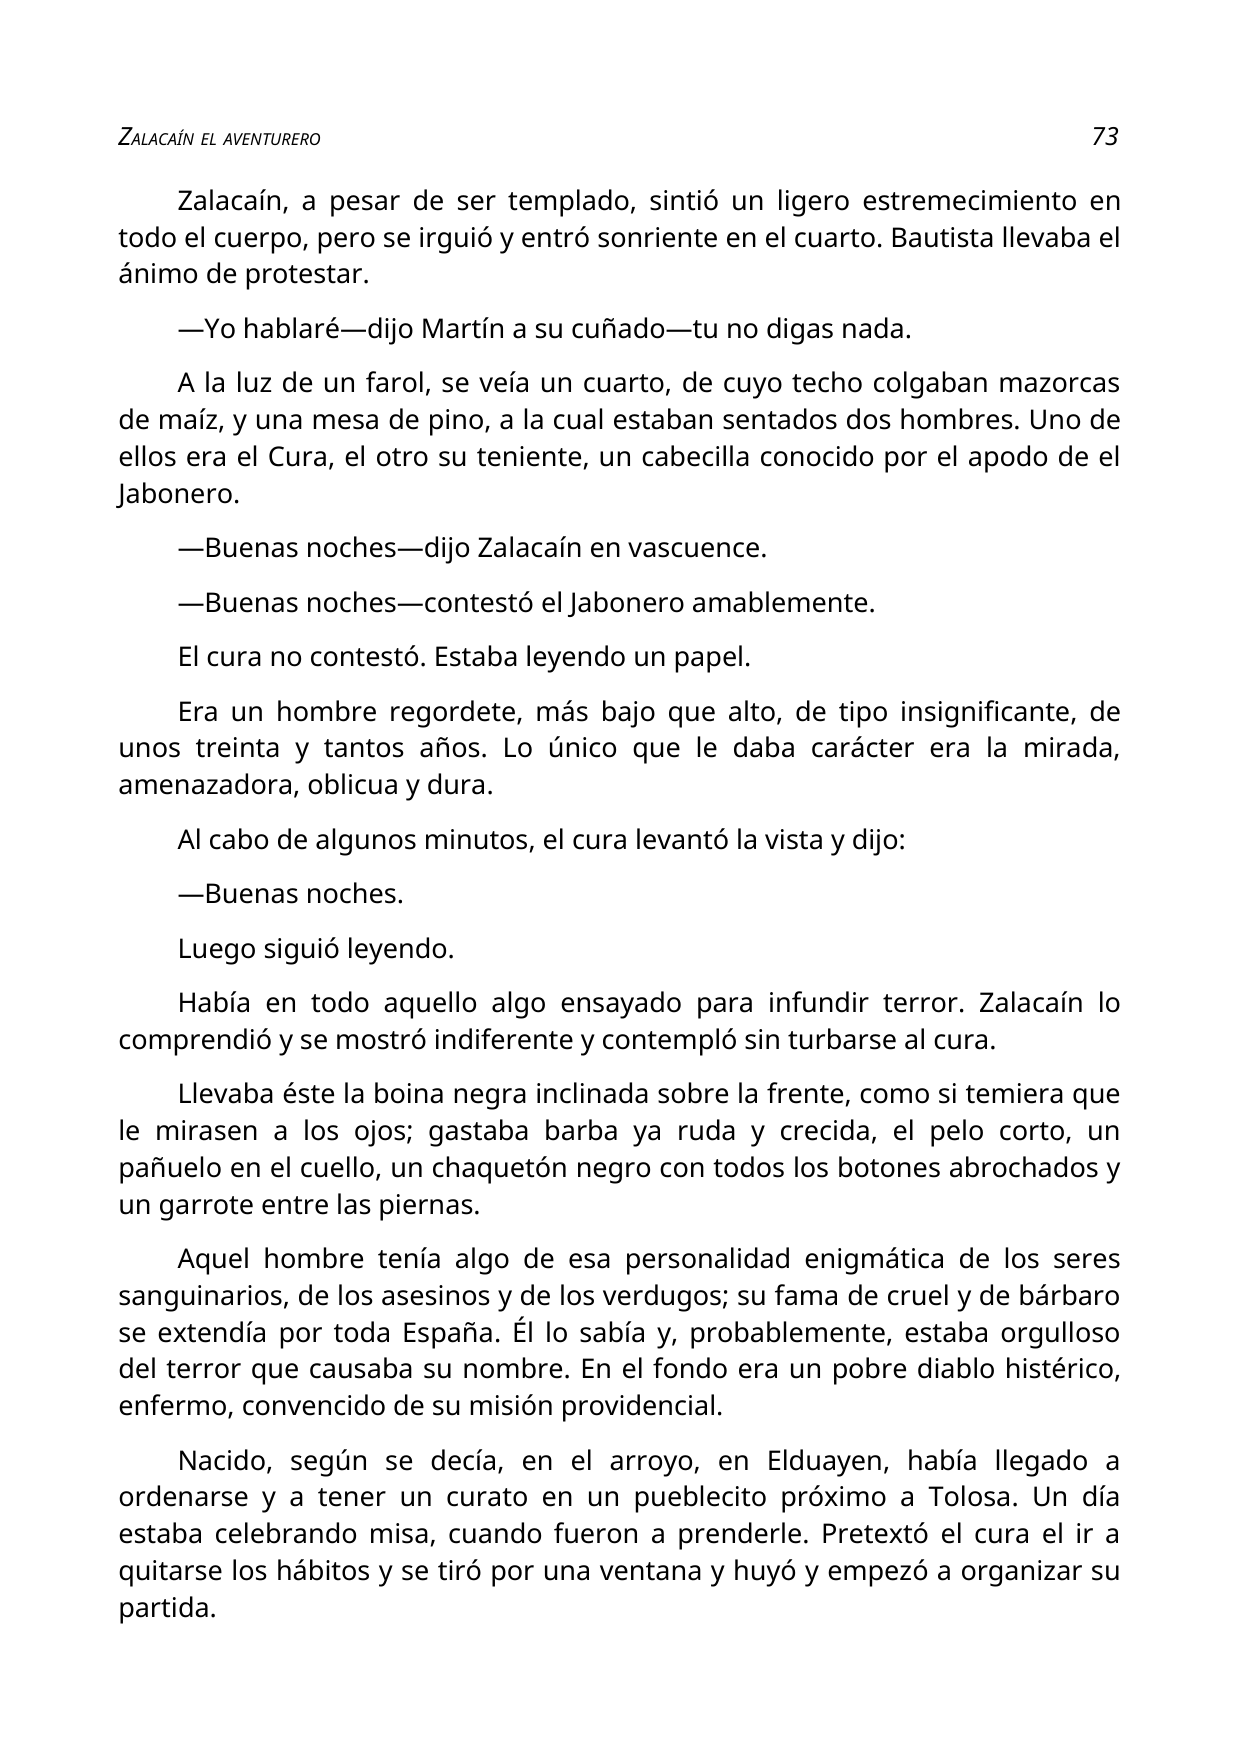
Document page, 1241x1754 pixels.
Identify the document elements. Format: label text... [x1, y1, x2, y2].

text Había en todo aquello algo ensayado para infundir terror. Zalacaín lo comprendió y se mostró indiferente y contempló sin turbarse al cura. [118, 984, 1122, 1057]
text El cura no contestó. Estaba leyendo un papel. [118, 638, 1122, 674]
text Aquel hombre tenía algo de esa personalidad enigmática de los seres sanguinarios, de los asesinos y de los verdugos; su fama de cruel y de bárbaro se extendía por toda España. Él lo sabía y, probablemente, estaba orgulloso del terror que causaba su nombre. En el fondo era un pobre diablo histérico, enfermo, convencido de su misión providencial. [118, 1240, 1122, 1424]
text Al cabo de algunos minutos, el cura levantó la vista y dijo: [118, 820, 1122, 857]
text Llevaba éste la boina negra inclinada sobre la frente, como si temiera que le mirasen a los ojos; gastaba barba ya ruda y crecida, el pelo corto, un pañuelo en el cuello, un chaquetón negro con todos los botones abrochados y un garrote entre las piernas. [118, 1075, 1122, 1222]
text Nacido, según se decía, en el arroyo, en Elduayen, había llegado a ordenarse y a tener un curato en un pueblecito próximo a Tolosa. Un día estaba celebrando misa, cuando fueron a prenderle. Pretextó el cura el ir a quitarse los hábitos y se tiró por una ventana y huyó y empezó a organizar su partida. [118, 1441, 1122, 1625]
text —Yo hablaré—dijo Martín a su cuñado—tu no digas nada. [118, 309, 1122, 346]
text Luego siguió leyendo. [118, 929, 1122, 966]
text —Buenas noches—contestó el Jabonero amablemente. [118, 583, 1122, 620]
text Zalacaín, a pesar de ser templado, sintió un ligero estremecimiento en todo el cuerpo, pero se irguió y entró sonriente en el cuarto. Bautista llevaba el ánimo de protestar. [118, 182, 1122, 292]
text Era un hombre regordete, más bajo que alto, de tipo insignificante, de unos treinta y tantos años. Lo único que le daba carácter era la mirada, amenazadora, oblicua y dura. [118, 692, 1122, 803]
text A la luz de un farol, se veía un cuarto, de cuyo techo colgaban mazorcas de maíz, y una mesa de pino, a la cual estaban sentados dos hombres. Uno de ellos era el Cura, el otro su teniente, un cabecilla conocido por el apodo de el Jabonero. [118, 364, 1122, 511]
text —Buenas noches. [118, 875, 1122, 912]
text —Buenas noches—dijo Zalacaín en vascuence. [118, 529, 1122, 566]
